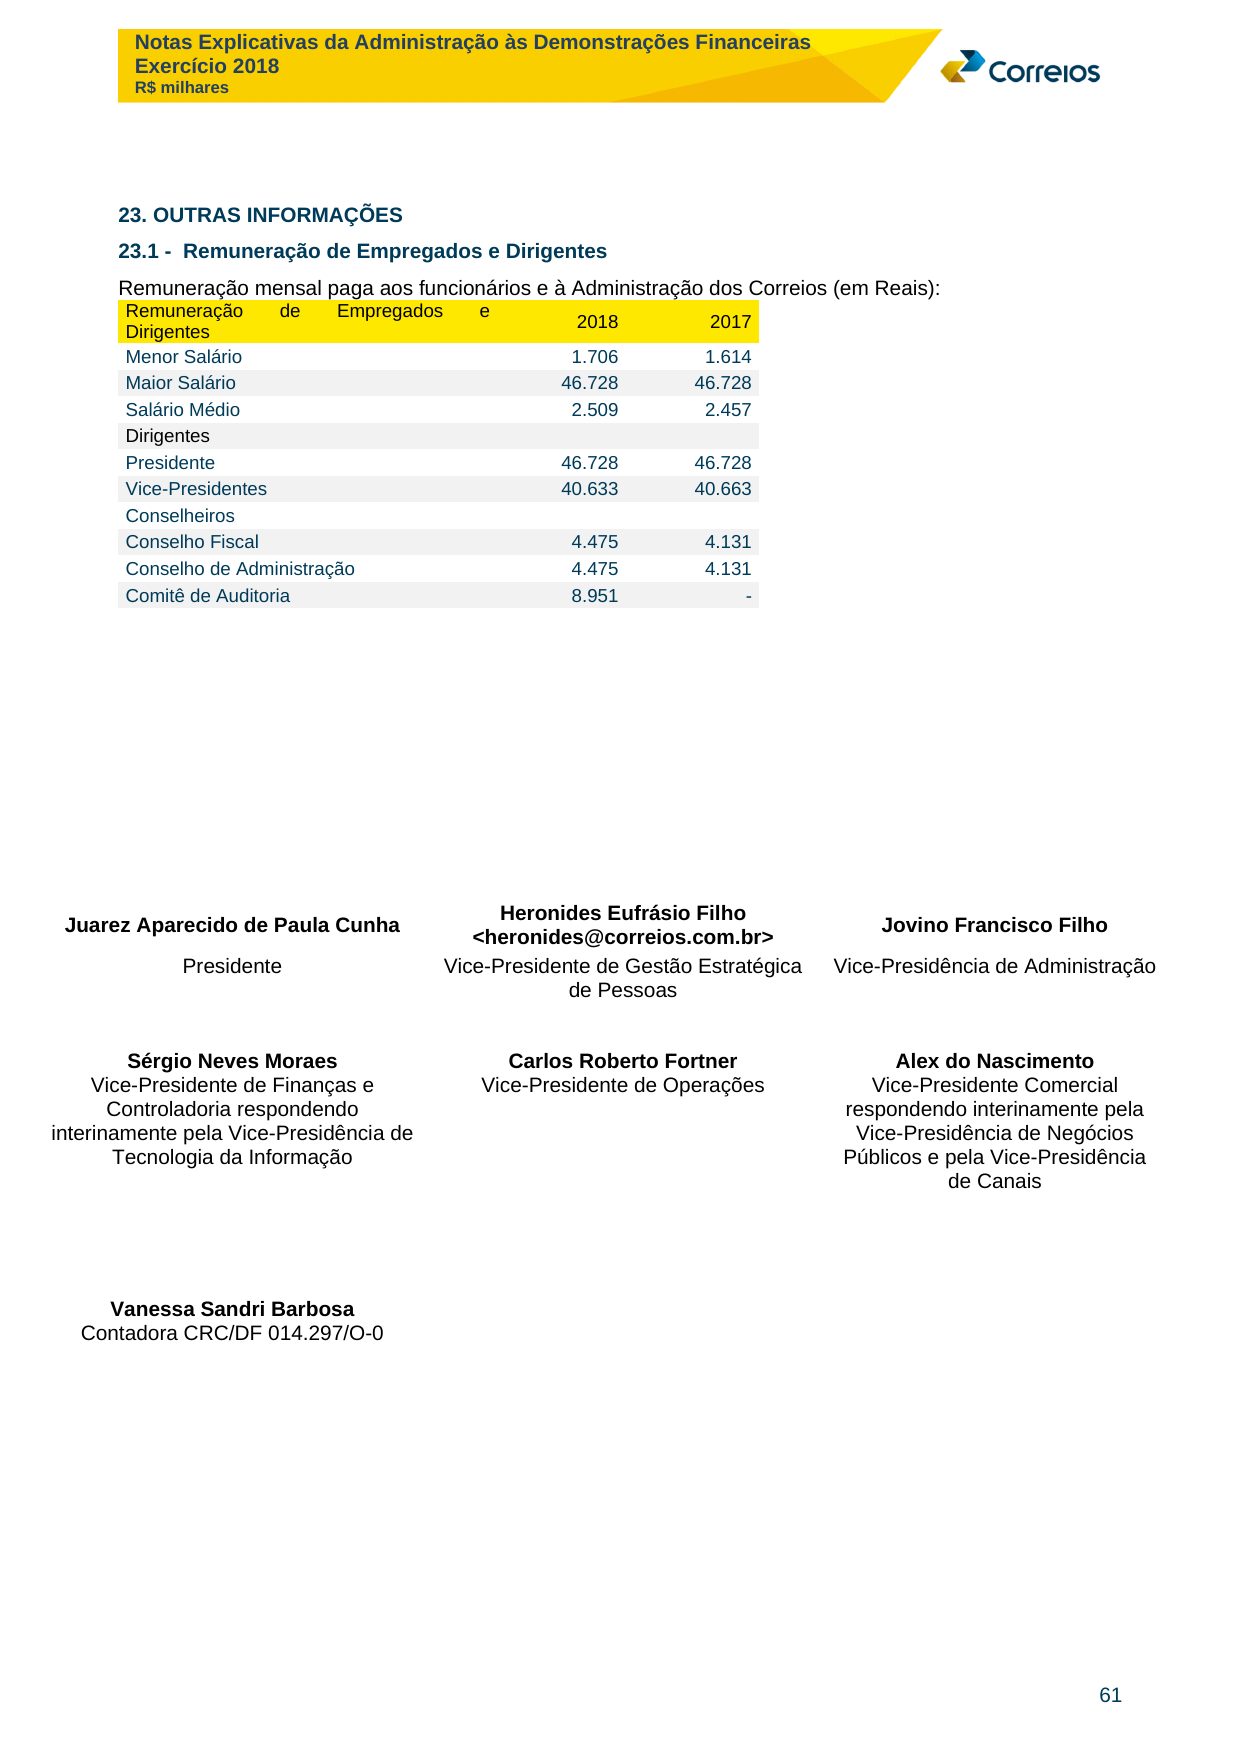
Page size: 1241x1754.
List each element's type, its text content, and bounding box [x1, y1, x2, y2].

subtitle Remuneração de Empregados e Dirigentes [118, 239, 1122, 263]
table_cell Presidente [44, 954, 421, 1002]
table_cell 46.728 [497, 449, 626, 476]
table_cell [421, 1203, 433, 1226]
table_cell 40.663 [626, 476, 759, 502]
table_cell - [626, 582, 759, 608]
table_cell 46.728 [497, 370, 626, 396]
table_cell Vice-Presidente Comercial respondendo interinamente pela Vice-Presidência de Negócios Públicos e pela Vice-Presidência de Canais [823, 1073, 1167, 1202]
table_cell [813, 1250, 823, 1273]
table_cell 4.131 [626, 555, 759, 582]
table_cell [433, 1002, 812, 1025]
table_cell [44, 1203, 421, 1226]
table_cell Vanessa Sandri Barbosa [44, 1297, 421, 1321]
table_cell [421, 954, 433, 1002]
table_cell [421, 1321, 433, 1344]
table_cell [823, 1321, 1167, 1344]
table_cell 46.728 [626, 370, 759, 396]
table_cell Vice-Presidente de Operações [433, 1073, 812, 1202]
table_header 2017 [626, 300, 759, 343]
table_cell [823, 1250, 1167, 1273]
table_cell 40.633 [497, 476, 626, 502]
table_cell Conselheiros [118, 502, 497, 529]
table_cell [823, 1226, 1167, 1250]
table_header Remuneração de Empregados e Dirigentes [118, 300, 497, 343]
table_cell [421, 1250, 433, 1273]
table_cell [813, 1203, 823, 1226]
table_cell [421, 1274, 433, 1297]
picture [118, 29, 1123, 103]
picture [127, 456, 134, 462]
table_cell [44, 1226, 421, 1250]
table_cell Dirigentes [118, 423, 497, 449]
table_cell Maior Salário [118, 370, 497, 396]
table_cell [433, 1297, 812, 1321]
picture [259, 565, 263, 575]
table_cell Vice-Presidência de Administração [823, 954, 1167, 1002]
table_cell Conselho Fiscal [118, 529, 497, 555]
table_cell [813, 1073, 823, 1202]
table_header 2018 [497, 300, 626, 343]
table_cell Contadora CRC/DF 014.297/O-0 [44, 1321, 421, 1344]
table_cell 2.457 [626, 396, 759, 423]
table_header Heronides Eufrásio Filho <heronides@correios.com.br> [433, 896, 812, 954]
table_cell [433, 1203, 812, 1226]
picture [573, 350, 577, 361]
text Remuneração mensal paga aos funcionários e à Administração dos Correios (em Reais): [118, 276, 1122, 300]
table_cell [823, 1025, 1167, 1049]
table_cell [433, 1321, 812, 1344]
table_cell Sérgio Neves Moraes [44, 1049, 421, 1073]
table_header [421, 896, 433, 954]
table_cell [44, 1002, 421, 1025]
table_cell 1.614 [626, 343, 759, 369]
table_cell 4.475 [497, 555, 626, 582]
table_cell [44, 1274, 421, 1297]
table_cell [626, 423, 759, 449]
table_cell Menor Salário [118, 343, 497, 369]
picture [232, 485, 236, 495]
table_cell [626, 502, 759, 529]
table_cell Alex do Nascimento [823, 1049, 1167, 1073]
table_cell [497, 423, 626, 449]
table_cell 4.475 [497, 529, 626, 555]
table_cell Vice-Presidentes [118, 476, 497, 502]
table_header Jovino Francisco Filho [823, 896, 1167, 954]
picture [722, 535, 726, 546]
table_cell Presidente [118, 449, 497, 476]
table_header [813, 896, 823, 954]
table_cell [813, 1297, 823, 1321]
table_cell Vice-Presidente de Finanças e Controladoria respondendo interinamente pela Vice-Presidência de Tecnologia da Informação [44, 1073, 421, 1202]
subtitle OUTRAS INFORMAÇÕES [118, 203, 1122, 227]
table_cell [497, 502, 626, 529]
table_cell [823, 1002, 1167, 1025]
table_cell Comitê de Auditoria [118, 582, 497, 608]
table_cell [44, 1025, 421, 1049]
table_cell Conselho de Administração [118, 555, 497, 582]
table_cell 2.509 [497, 396, 626, 423]
table_cell Salário Médio [118, 396, 497, 423]
picture [722, 562, 726, 573]
table_cell [823, 1297, 1167, 1321]
table_cell [823, 1274, 1167, 1297]
table_cell [433, 1250, 812, 1273]
table_cell [813, 1274, 823, 1297]
table_cell [421, 1226, 433, 1250]
table_cell [813, 1025, 823, 1049]
table_cell [823, 1203, 1167, 1226]
table_cell 46.728 [626, 449, 759, 476]
table_cell [421, 1073, 433, 1202]
table_cell [44, 1250, 421, 1273]
table_cell [421, 1049, 433, 1073]
table_cell [433, 1025, 812, 1049]
table_cell 4.131 [626, 529, 759, 555]
table_cell [813, 1226, 823, 1250]
table_cell [433, 1274, 812, 1297]
table_cell [421, 1002, 433, 1025]
table_cell [433, 1226, 812, 1250]
table_cell [813, 1321, 823, 1344]
table_cell Carlos Roberto Fortner [433, 1049, 812, 1073]
table_cell [421, 1297, 433, 1321]
table_header Juarez Aparecido de Paula Cunha [44, 896, 421, 954]
table_cell [813, 1049, 823, 1073]
table_cell [421, 1025, 433, 1049]
table_cell Vice-Presidente de Gestão Estratégica de Pessoas [433, 954, 812, 1002]
table_cell [813, 954, 823, 1002]
table_cell [813, 1002, 823, 1025]
table_cell 8.951 [497, 582, 626, 608]
table_cell 1.706 [497, 343, 626, 369]
